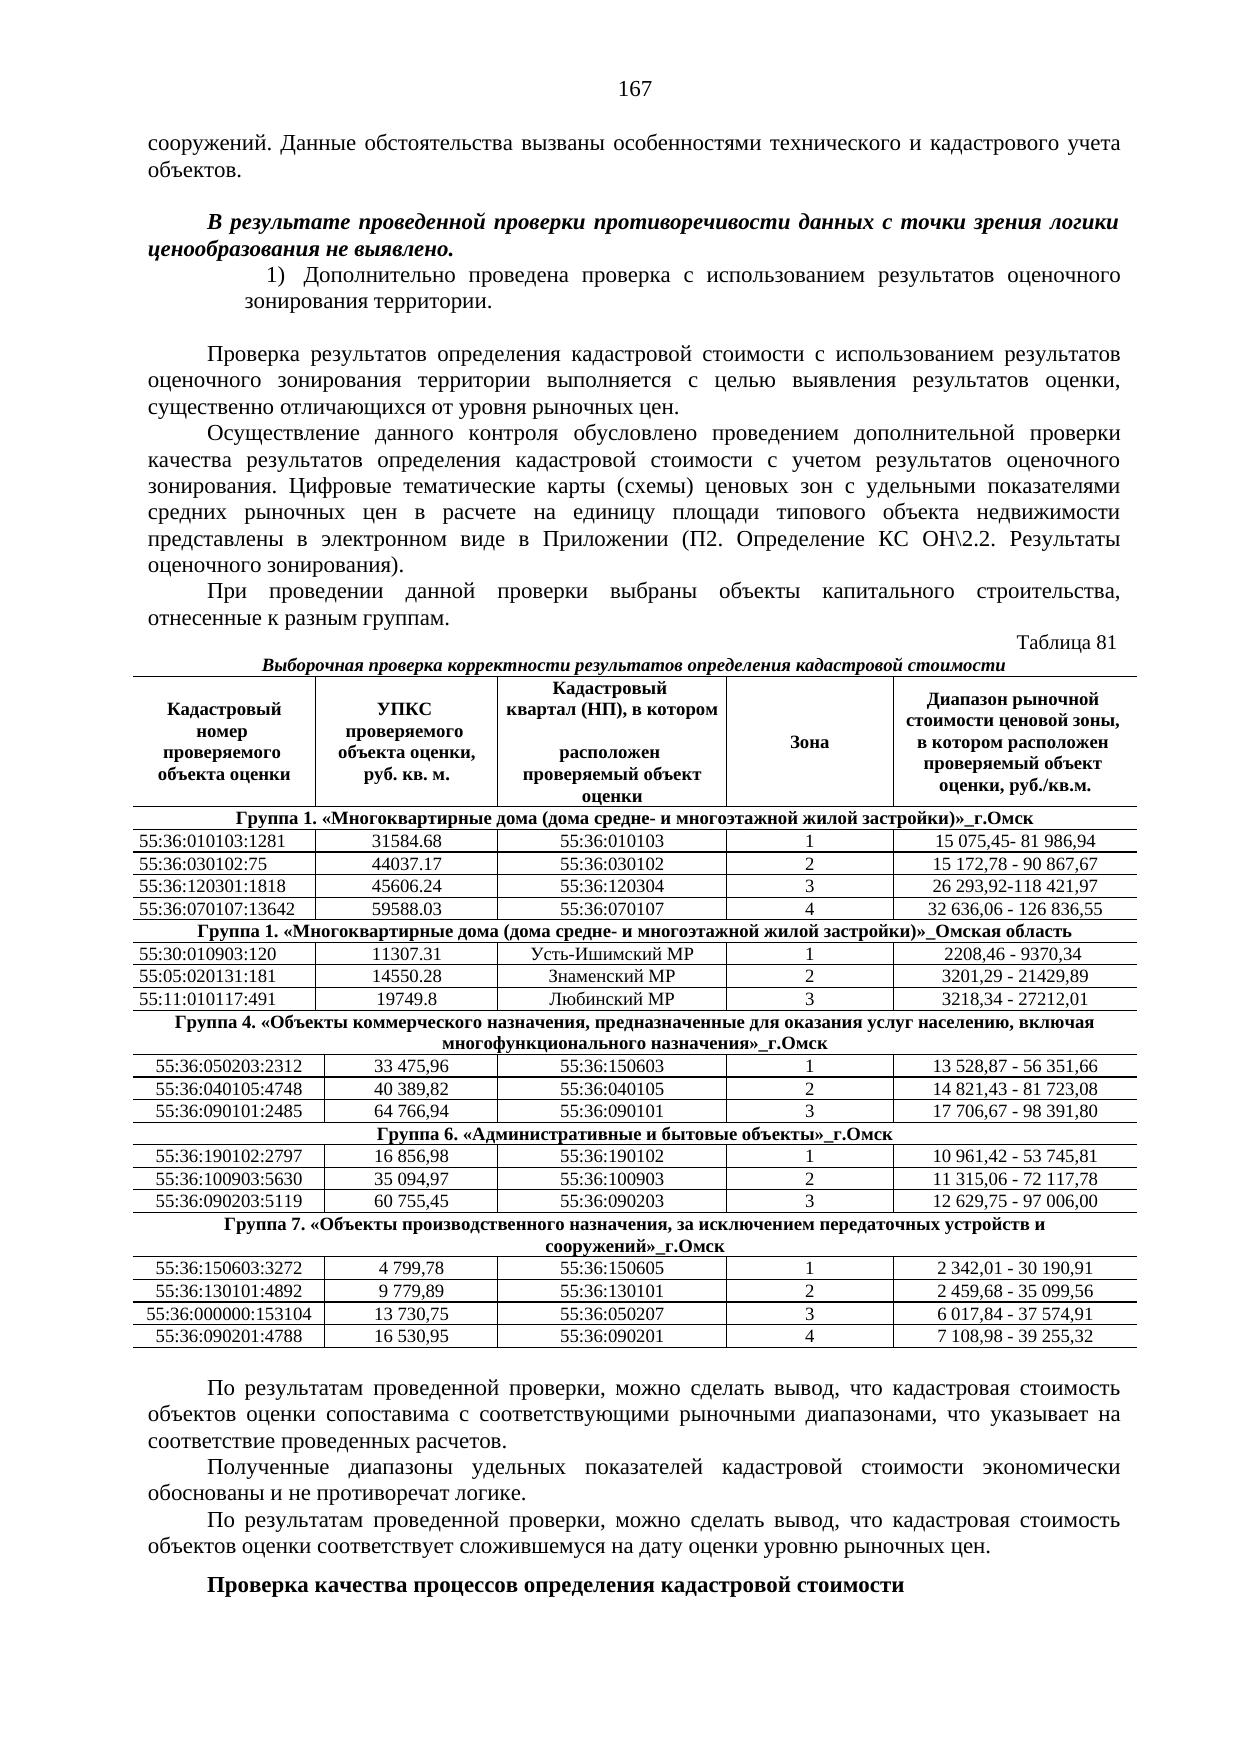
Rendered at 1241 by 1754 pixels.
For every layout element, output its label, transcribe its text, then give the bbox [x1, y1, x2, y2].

table_cell 32 636,06 - 126 836,55 [894, 898, 1137, 919]
table_cell Группа 7. «Объекты производственного назначения, за исключением передаточных устройств и сооружений»_г.Омск [133, 1213, 1137, 1256]
table_cell 55:36:150603:3272 [133, 1257, 324, 1279]
table_cell 55:36:030102 [498, 853, 726, 874]
text Проверка результатов определения кадастровой стоимости с использованием результатов оценочного зонирования территории выполняется с целью выявления результатов оценки, существенно отличающихся от уровня рыночных цен. [148, 340, 1122, 419]
table_cell 2 459,68 - 35 099,56 [894, 1280, 1137, 1301]
table_cell 3 [727, 875, 893, 897]
text В результате проведенной проверки противоречивости данных с точки зрения логики ценообразования не выявлено. [148, 208, 1122, 261]
table_cell Группа 4. «Объекты коммерческого назначения, предназначенные для оказания услуг населению, включая многофункционального назначения»_г.Омск [133, 1011, 1137, 1054]
table_cell 13 730,75 [325, 1303, 497, 1324]
table_cell 55:05:020131:181 [133, 965, 315, 987]
table_cell 45606.24 [316, 875, 497, 897]
table_cell 1 [727, 943, 893, 964]
table_cell 14550.28 [316, 965, 497, 987]
table_cell 55:36:090203:5119 [133, 1190, 324, 1212]
table_cell 55:36:120301:1818 [133, 875, 315, 897]
table_cell Группа 1. «Многоквартирные дома (дома средне- и многоэтажной жилой застройки)»_г.Омск [133, 807, 1137, 829]
text Проверка качества процессов определения кадастровой стоимости [207, 1571, 1122, 1597]
table_cell 55:36:190102 [498, 1145, 726, 1167]
table_cell 15 172,78 - 90 867,67 [894, 853, 1137, 874]
table_cell 19749.8 [316, 988, 497, 1009]
table_cell 11307.31 [316, 943, 497, 964]
text Осуществление данного контроля обусловлено проведением дополнительной проверки качества результатов определения кадастровой стоимости с учетом результатов оценочного зонирования. Цифровые тематические карты (схемы) ценовых зон с удельными показателями средних рыночных цен в расчете на единицу площади типового объекта недвижимости представлены в электронном виде в Приложении (П2. Определение КС ОН\2.2. Результаты оценочного зонирования). [148, 419, 1122, 577]
table_cell 55:36:040105:4748 [133, 1078, 324, 1099]
table_cell 9 779,89 [325, 1280, 497, 1301]
table_header Кадастровый номер проверяемого объекта оценки [133, 677, 315, 806]
table_cell 55:36:010103:1281 [133, 830, 315, 851]
table_cell 2208,46 - 9370,34 [894, 943, 1137, 964]
table_header УПКС проверяемого объекта оценки, руб. кв. м. [316, 677, 497, 806]
table_cell 15 075,45- 81 986,94 [894, 830, 1137, 851]
table_cell 55:36:130101:4892 [133, 1280, 324, 1301]
table_cell 55:36:100903:5630 [133, 1168, 324, 1189]
table_cell 1 [727, 1257, 893, 1279]
table_cell 3201,29 - 21429,89 [894, 965, 1137, 987]
table_cell 55:36:090101:2485 [133, 1100, 324, 1122]
text Полученные диапазоны удельных показателей кадастровой стоимости экономически обоснованы и не противоречат логике. [148, 1453, 1122, 1506]
table_cell 31584.68 [316, 830, 497, 851]
table_cell 35 094,97 [325, 1168, 497, 1189]
table_cell Группа 6. «Административные и бытовые объекты»_г.Омск [133, 1123, 1137, 1144]
table_cell 7 108,98 - 39 255,32 [894, 1325, 1137, 1347]
table_cell 44037.17 [316, 853, 497, 874]
table_cell 55:36:040105 [498, 1078, 726, 1099]
table_cell 13 528,87 - 56 351,66 [894, 1055, 1137, 1076]
table_cell 3 [727, 1190, 893, 1212]
text По результатам проведенной проверки, можно сделать вывод, что кадастровая стоимость объектов оценки сопоставима с соответствующими рыночными диапазонами, что указывает на соответствие проведенных расчетов. [148, 1374, 1122, 1453]
table_cell 33 475,96 [325, 1055, 497, 1076]
table_cell 55:36:130101 [498, 1280, 726, 1301]
table_cell Группа 1. «Многоквартирные дома (дома средне- и многоэтажной жилой застройки)»_Омская область [133, 920, 1137, 942]
text При проведении данной проверки выбраны объекты капитального строительства, отнесенные к разным группам. [148, 577, 1122, 630]
table_cell 26 293,92-118 421,97 [894, 875, 1137, 897]
table_header Диапазон рыночной стоимости ценовой зоны, в котором расположен проверяемый объект оценки, руб./кв.м. [894, 677, 1137, 806]
table_cell Усть-Ишимский МР [498, 943, 726, 964]
table_cell 55:11:010117:491 [133, 988, 315, 1009]
table_cell 17 706,67 - 98 391,80 [894, 1100, 1137, 1122]
table_cell 55:36:070107 [498, 898, 726, 919]
table_cell 55:36:050207 [498, 1303, 726, 1324]
table_cell 40 389,82 [325, 1078, 497, 1099]
table_cell 16 856,98 [325, 1145, 497, 1167]
table_cell Знаменский МР [498, 965, 726, 987]
table_cell 11 315,06 - 72 117,78 [894, 1168, 1137, 1189]
table_cell 2 [727, 853, 893, 874]
table_cell 55:36:090101 [498, 1100, 726, 1122]
table_cell 3 [727, 1100, 893, 1122]
table_cell 2 [727, 1280, 893, 1301]
text Таблица 81 [148, 630, 1122, 654]
table_cell 1 [727, 830, 893, 851]
table_cell Любинский МР [498, 988, 726, 1009]
table_cell 55:36:190102:2797 [133, 1145, 324, 1167]
table_cell 55:36:090201:4788 [133, 1325, 324, 1347]
list Дополнительно проведена проверка с использованием результатов оценочного зонирования территории. [207, 261, 1122, 314]
table_cell 55:36:100903 [498, 1168, 726, 1189]
table_cell 6 017,84 - 37 574,91 [894, 1303, 1137, 1324]
text Выборочная проверка корректности результатов определения кадастровой стоимости [148, 654, 1122, 676]
table_cell 4 799,78 [325, 1257, 497, 1279]
table_cell 4 [727, 1325, 893, 1347]
table_cell 55:36:150603 [498, 1055, 726, 1076]
text сооружений. Данные обстоятельства вызваны особенностями технического и кадастрового учета объектов. [148, 129, 1122, 182]
table_cell 55:36:070107:13642 [133, 898, 315, 919]
table_cell 55:36:030102:75 [133, 853, 315, 874]
table_cell 55:36:090203 [498, 1190, 726, 1212]
table_cell 2 [727, 965, 893, 987]
table_cell 2 342,01 - 30 190,91 [894, 1257, 1137, 1279]
table_cell 59588.03 [316, 898, 497, 919]
table_cell 14 821,43 - 81 723,08 [894, 1078, 1137, 1099]
table_cell 55:36:000000:153104 [133, 1303, 324, 1324]
table_cell 1 [727, 1145, 893, 1167]
table_cell 3218,34 - 27212,01 [894, 988, 1137, 1009]
table_cell 55:36:050203:2312 [133, 1055, 324, 1076]
table_cell 2 [727, 1168, 893, 1189]
table_cell 16 530,95 [325, 1325, 497, 1347]
table_cell 55:30:010903:120 [133, 943, 315, 964]
table_cell 4 [727, 898, 893, 919]
table_cell 3 [727, 1303, 893, 1324]
text По результатам проведенной проверки, можно сделать вывод, что кадастровая стоимость объектов оценки соответствует сложившемуся на дату оценки уровню рыночных цен. [148, 1506, 1122, 1558]
table_cell 55:36:010103 [498, 830, 726, 851]
table_cell 12 629,75 - 97 006,00 [894, 1190, 1137, 1212]
table_header Зона [727, 677, 893, 806]
table_header Кадастровый квартал (НП), в котором расположен проверяемый объект оценки [498, 677, 726, 806]
table_cell 3 [727, 988, 893, 1009]
table_cell 55:36:090201 [498, 1325, 726, 1347]
table_cell 55:36:150605 [498, 1257, 726, 1279]
table_cell 55:36:120304 [498, 875, 726, 897]
table_cell 1 [727, 1055, 893, 1076]
table_cell 64 766,94 [325, 1100, 497, 1122]
table_cell 60 755,45 [325, 1190, 497, 1212]
table_cell 2 [727, 1078, 893, 1099]
table_cell 10 961,42 - 53 745,81 [894, 1145, 1137, 1167]
